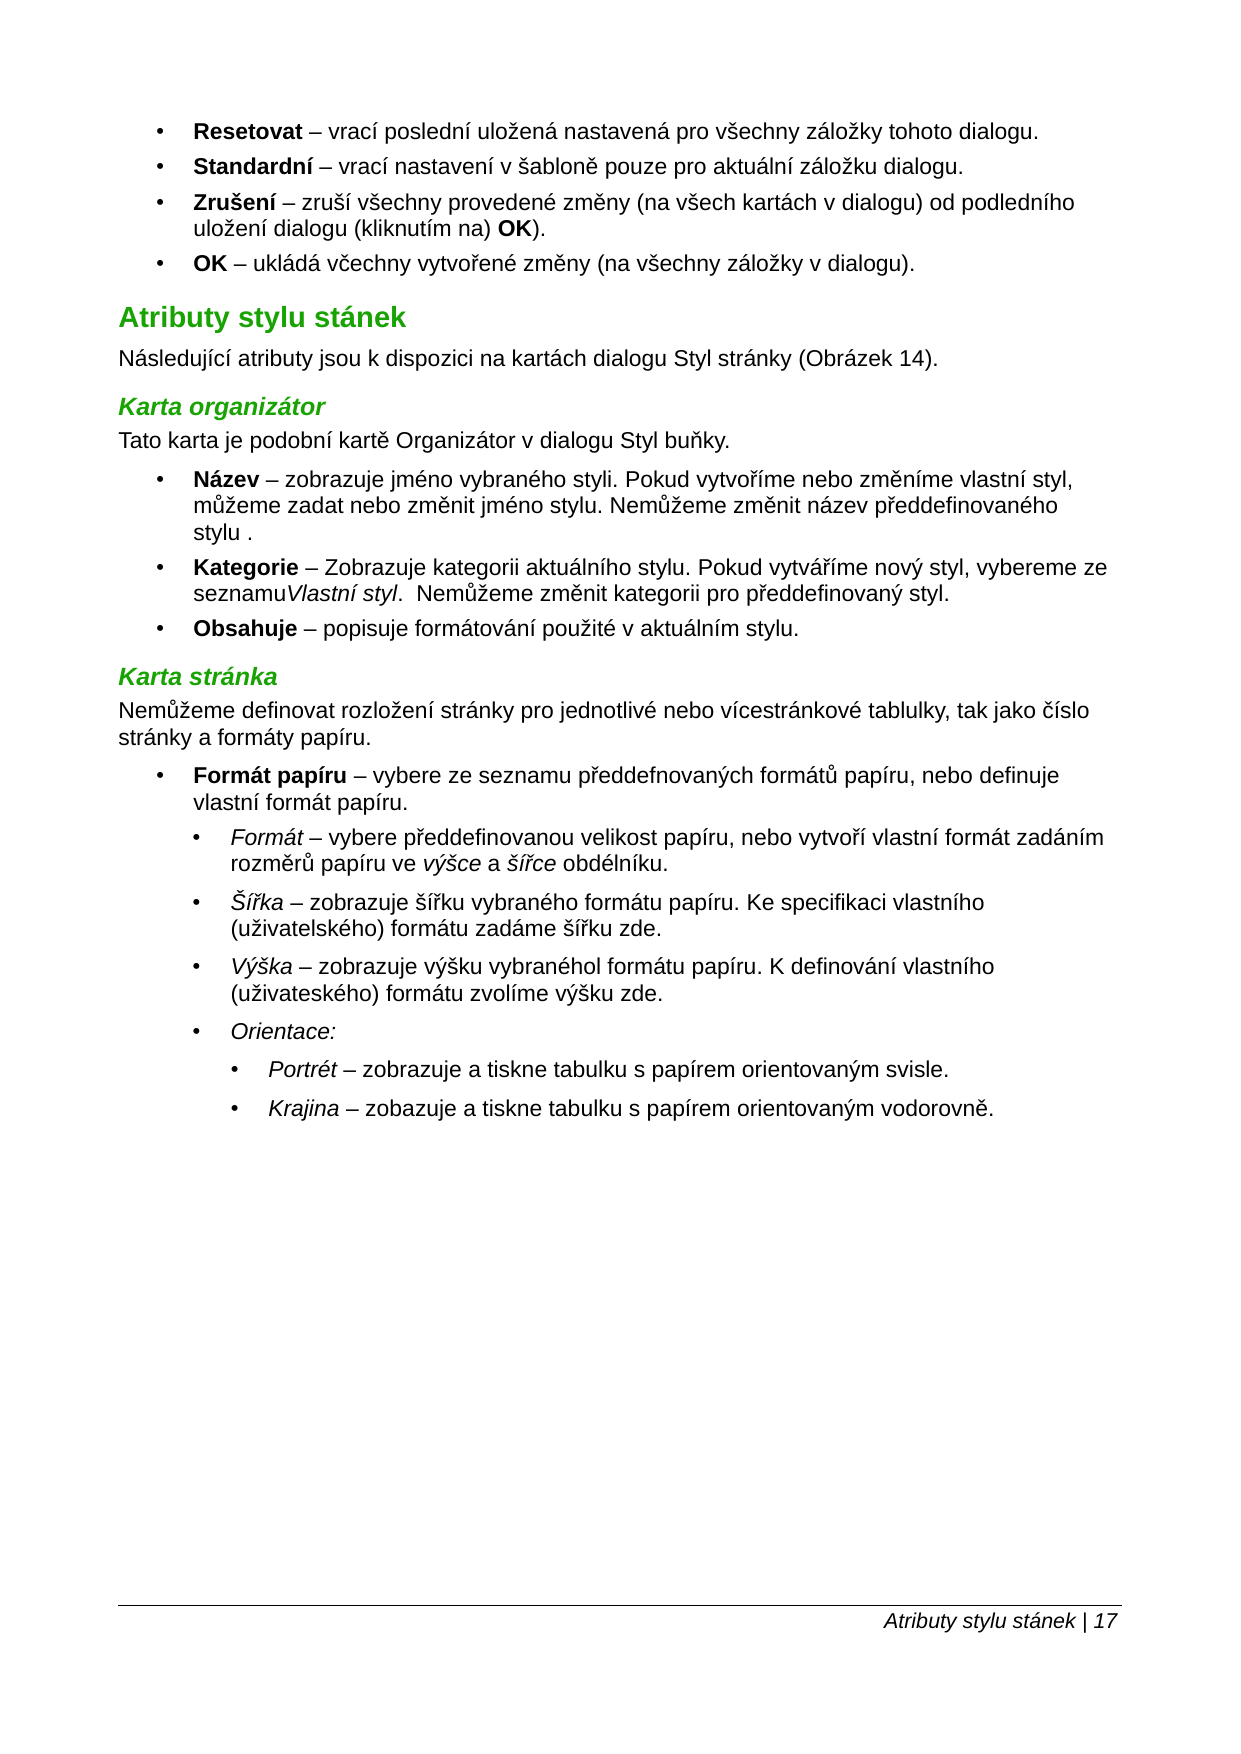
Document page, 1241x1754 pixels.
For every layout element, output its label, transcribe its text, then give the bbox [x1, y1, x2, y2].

list Formát – vybere předdefinovanou velikost papíru, nebo vytvoří vlastní formát zadáním rozměrů papíru ve výšce a šířce obdélníku. [192, 824, 1122, 877]
list OK – ukládá včechny vytvořené změny (na všechny záložky v dialogu). [156, 250, 1122, 276]
subtitle Karta organizátor [118, 392, 1122, 421]
list Orientace: [192, 1018, 1122, 1044]
subtitle Karta stránka [118, 662, 1122, 691]
list Název – zobrazuje jméno vybraného styli. Pokud vytvoříme nebo změníme vlastní styl, můžeme zadat nebo změnit jméno stylu. Nemůžeme změnit název předdefinovaného stylu . [156, 466, 1122, 545]
list Šířka – zobrazuje šířku vybraného formátu papíru. Ke specifikaci vlastního (uživatelského) formátu zadáme šířku zde. [192, 888, 1122, 941]
list Formát papíru – vybere ze seznamu předdefnovaných formátů papíru, nebo definuje vlastní formát papíru. [156, 762, 1122, 815]
list Zrušení – zruší všechny provedené změny (na všech kartách v dialogu) od podledního uložení dialogu (kliknutím na) OK). [156, 188, 1122, 241]
list Kategorie – Zobrazuje kategorii aktuálního stylu. Pokud vytváříme nový styl, vybereme ze seznamuVlastní styl. Nemůžeme změnit kategorii pro předdefinovaný styl. [156, 554, 1122, 607]
list Obsahuje – popisuje formátování použité v aktuálním stylu. [156, 615, 1122, 642]
list Resetovat – vrací poslední uložená nastavená pro všechny záložky tohoto dialogu. [156, 118, 1122, 144]
text Nemůžeme definovat rozložení stránky pro jednotlivé nebo vícestránkové tablulky, tak jako číslo stránky a formáty papíru. [118, 697, 1122, 750]
list Výška – zobrazuje výšku vybranéhol formátu papíru. K definování vlastního (uživateského) formátu zvolíme výšku zde. [192, 953, 1122, 1006]
subtitle Atributy stylu stánek [118, 300, 1122, 334]
list Krajina – zobazuje a tiskne tabulku s papírem orientovaným vodorovně. [231, 1094, 1122, 1121]
text Tato karta je podobní kartě Organizátor v dialogu Styl buňky. [118, 427, 1122, 453]
list Standardní – vrací nastavení v šabloně pouze pro aktuální záložku dialogu. [156, 153, 1122, 180]
list Portrét – zobrazuje a tiskne tabulku s papírem orientovaným svisle. [231, 1056, 1122, 1083]
text Následující atributy jsou k dispozici na kartách dialogu Styl stránky (Obrázek 14). [118, 345, 1122, 372]
